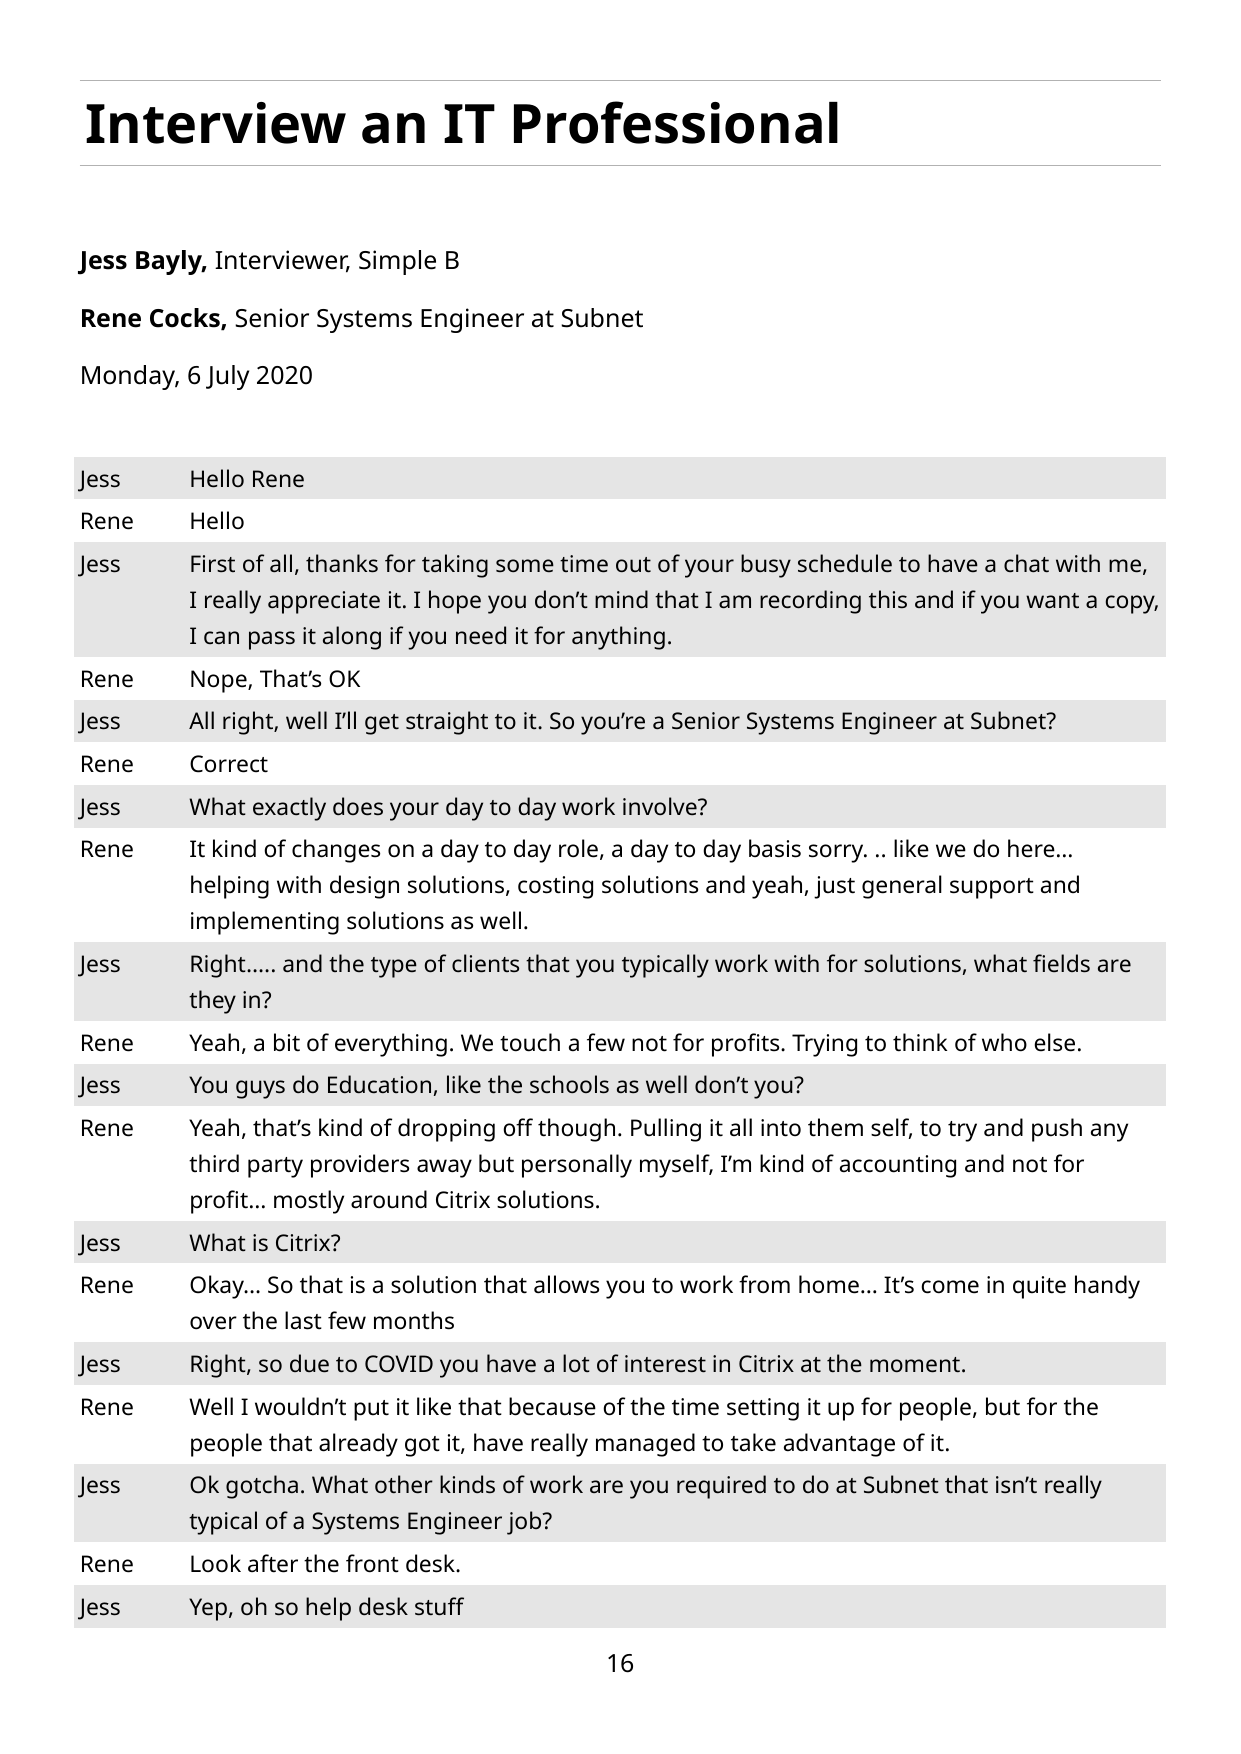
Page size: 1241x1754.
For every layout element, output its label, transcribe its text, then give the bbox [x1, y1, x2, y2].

table_cell Yeah, that’s kind of dropping off though. Pulling it all into them self, to try and push any third party providers away but personally myself, I’m kind of accounting and not for profit… mostly around Citrix solutions. [184, 1106, 1166, 1221]
table_cell Rene [74, 1385, 183, 1463]
table_cell Rene [74, 1021, 183, 1063]
table_cell Jess [74, 942, 183, 1021]
table_cell Jess [74, 1064, 183, 1106]
table_cell Rene [74, 657, 183, 699]
table_cell Jess [74, 1342, 183, 1385]
table_cell Look after the front desk. [184, 1542, 1166, 1585]
table_cell What is Citrix? [184, 1221, 1166, 1263]
table_cell First of all, thanks for taking some time out of your busy schedule to have a chat with me, I really appreciate it. I hope you don’t mind that I am recording this and if you want a copy, I can pass it along if you need it for anything. [184, 542, 1166, 657]
table_cell Yep, oh so help desk stuff [184, 1585, 1166, 1628]
table_cell Jess [74, 1221, 183, 1263]
table_cell Rene [74, 1106, 183, 1221]
table_cell It kind of changes on a day to day role, a day to day basis sorry. .. like we do here… helping with design solutions, costing solutions and yeah, just general support and implementing solutions as well. [184, 828, 1166, 942]
table_cell Right….. and the type of clients that you typically work with for solutions, what fields are they in? [184, 942, 1166, 1021]
table_cell Jess [74, 700, 183, 742]
table_cell What exactly does your day to day work involve? [184, 785, 1166, 828]
table_cell Jess [74, 457, 183, 499]
table_cell Okay… So that is a solution that allows you to work from home… It’s come in quite handy over the last few months [184, 1264, 1166, 1342]
table_cell All right, well I’ll get straight to it. So you’re a Senior Systems Engineer at Subnet? [184, 700, 1166, 742]
table_cell Right, so due to COVID you have a lot of interest in Citrix at the moment. [184, 1342, 1166, 1385]
table_cell Jess [74, 785, 183, 828]
table_cell Rene [74, 500, 183, 542]
table_cell Rene [74, 742, 183, 785]
table_header Interview an IT Professional [80, 81, 1161, 165]
table_cell You guys do Education, like the schools as well don’t you? [184, 1064, 1166, 1106]
table_cell Jess [74, 542, 183, 657]
table_cell Rene [74, 828, 183, 942]
table_cell Hello [184, 500, 1166, 542]
table_cell Ok gotcha. What other kinds of work are you required to do at Subnet that isn’t really typical of a Systems Engineer job? [184, 1464, 1166, 1542]
table_cell Rene [74, 1542, 183, 1585]
table_cell Yeah, a bit of everything. We touch a few not for profits. Trying to think of who else. [184, 1021, 1166, 1063]
table_cell Nope, That’s OK [184, 657, 1166, 699]
table_cell Well I wouldn’t put it like that because of the time setting it up for people, but for the people that already got it, have really managed to take advantage of it. [184, 1385, 1166, 1463]
table_cell Jess [74, 1585, 183, 1628]
table_cell Jess [74, 1464, 183, 1542]
table_cell Rene [74, 1264, 183, 1342]
table_cell Correct [184, 742, 1166, 785]
table_cell Hello Rene [184, 457, 1166, 499]
table_header Jess Bayly, Interviewer, Simple B Rene Cocks, Senior Systems Engineer at Subnet Monday, 6 July 2020 [74, 74, 1166, 457]
